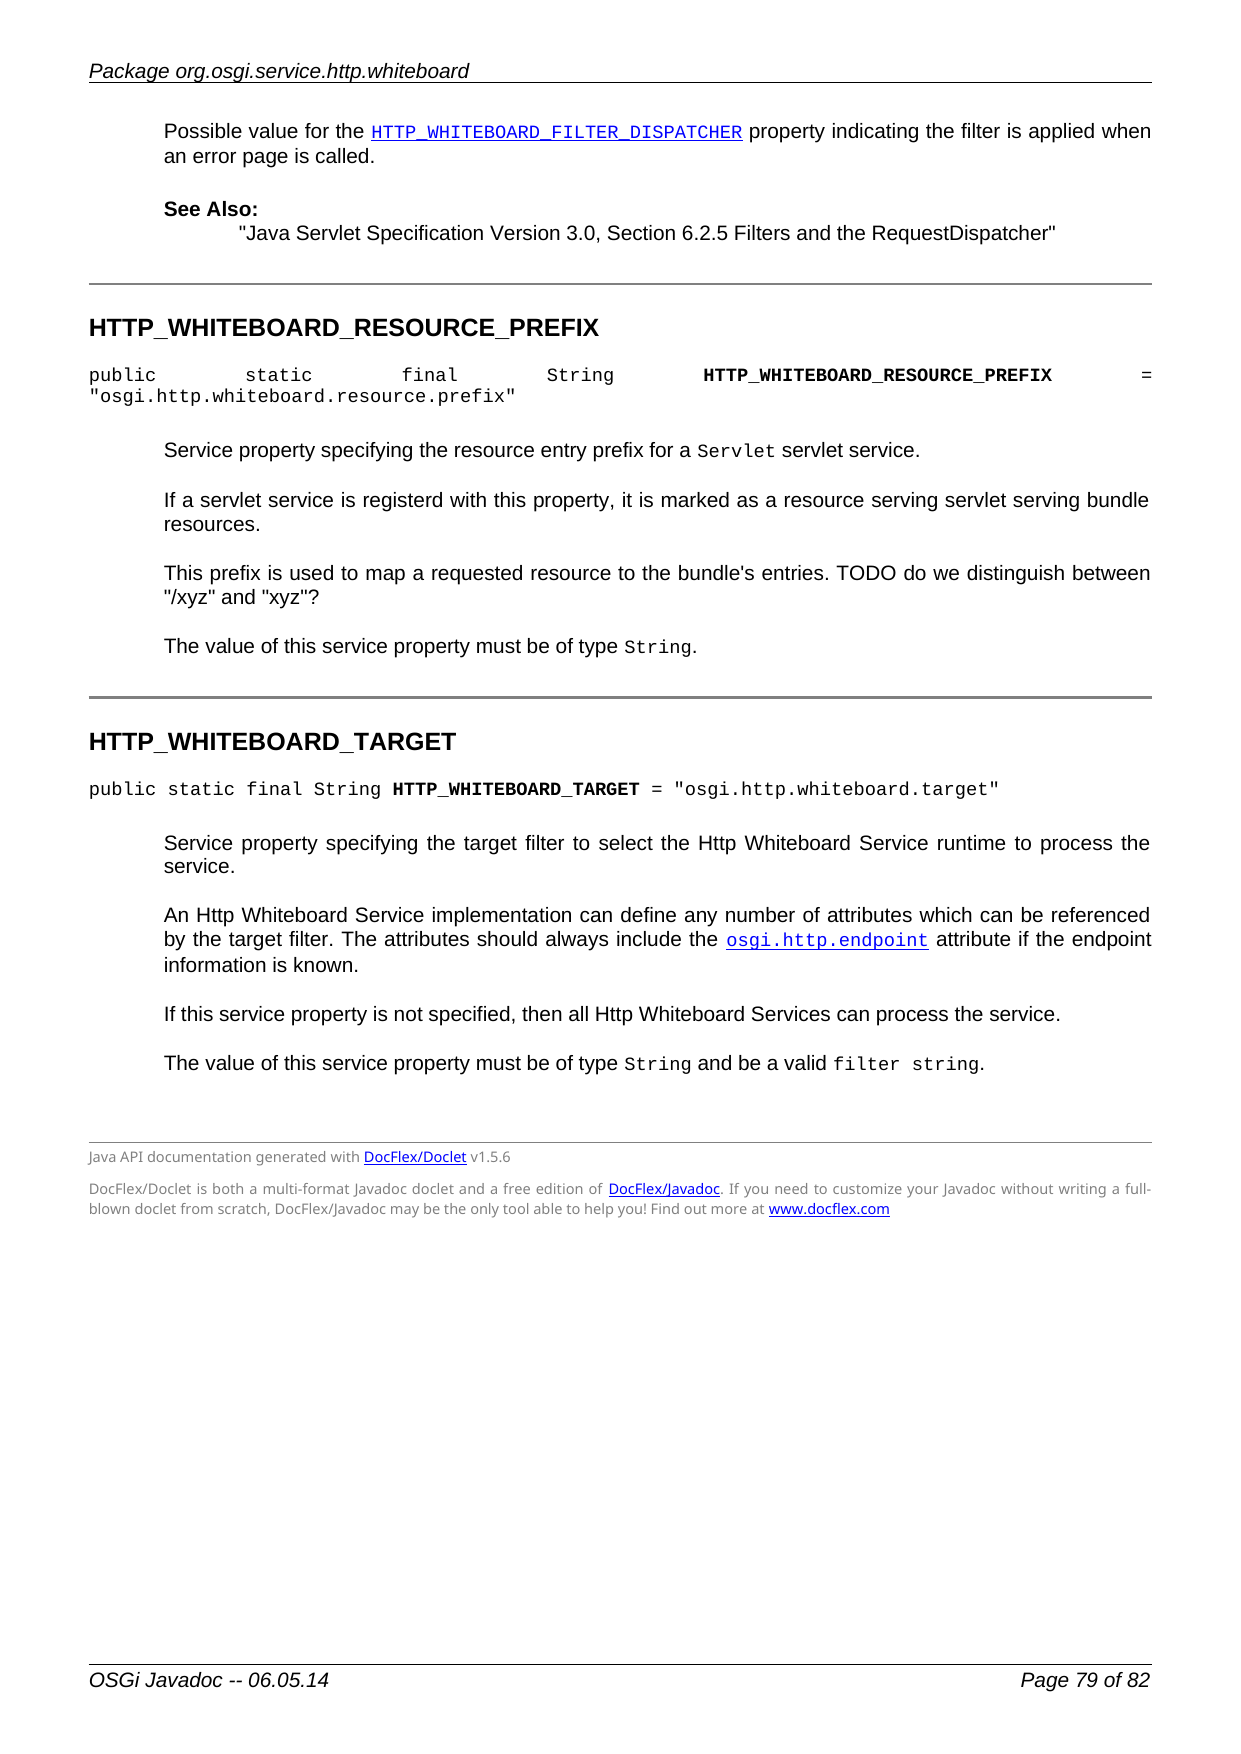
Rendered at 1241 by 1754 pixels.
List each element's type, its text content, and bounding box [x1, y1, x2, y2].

text Service property specifying the target filter to select the Http Whiteboard Service runtime to process the service. [163, 830, 1152, 878]
text An Http Whiteboard Service implementation can define any number of attributes which can be referenced by the target filter. The attributes should always include the osgi.http.endpoint attribute if the endpoint information is known. [163, 903, 1152, 976]
text See Also: [163, 197, 1152, 221]
text The value of this service property must be of type String and be a valid filter string. [163, 1050, 1152, 1076]
text Possible value for the HTTP_WHITEBOARD_FILTER_DISPATCHER property indicating the filter is applied when an error page is called. [163, 118, 1152, 168]
text public static final String HTTP_WHITEBOARD_TARGET = "osgi.http.whiteboard.target" [88, 780, 1152, 801]
text public static final String HTTP_WHITEBOARD_RESOURCE_PREFIX = "osgi.http.whiteboard.resource.prefix" [88, 366, 1152, 408]
text This prefix is used to map a requested resource to the bundle's entries. TODO do we distinguish between "/xyz" and "xyz"? [163, 561, 1152, 608]
text Java API documentation generated with DocFlex/Doclet v1.5.6 [88, 1143, 1152, 1166]
subtitle HTTP_WHITEBOARD_TARGET [88, 727, 1152, 756]
text DocFlex/Doclet is both a multi-format Javadoc doclet and a free edition of DocFlex/Javadoc. If you need to customize your Javadoc without writing a full-blown doclet from scratch, DocFlex/Javadoc may be the only tool able to help you! Find out more at www.docflex.com [88, 1179, 1152, 1219]
text "Java Servlet Specification Version 3.0, Section 6.2.5 Filters and the RequestDispatcher" [238, 221, 1152, 245]
subtitle HTTP_WHITEBOARD_RESOURCE_PREFIX [88, 313, 1152, 342]
text The value of this service property must be of type String. [163, 633, 1152, 659]
text If this service property is not specified, then all Http Whiteboard Services can process the service. [163, 1001, 1152, 1025]
text Service property specifying the resource entry prefix for a Servlet servlet service. [163, 437, 1152, 463]
text If a servlet service is registerd with this property, it is marked as a resource serving servlet serving bundle resources. [163, 488, 1152, 536]
